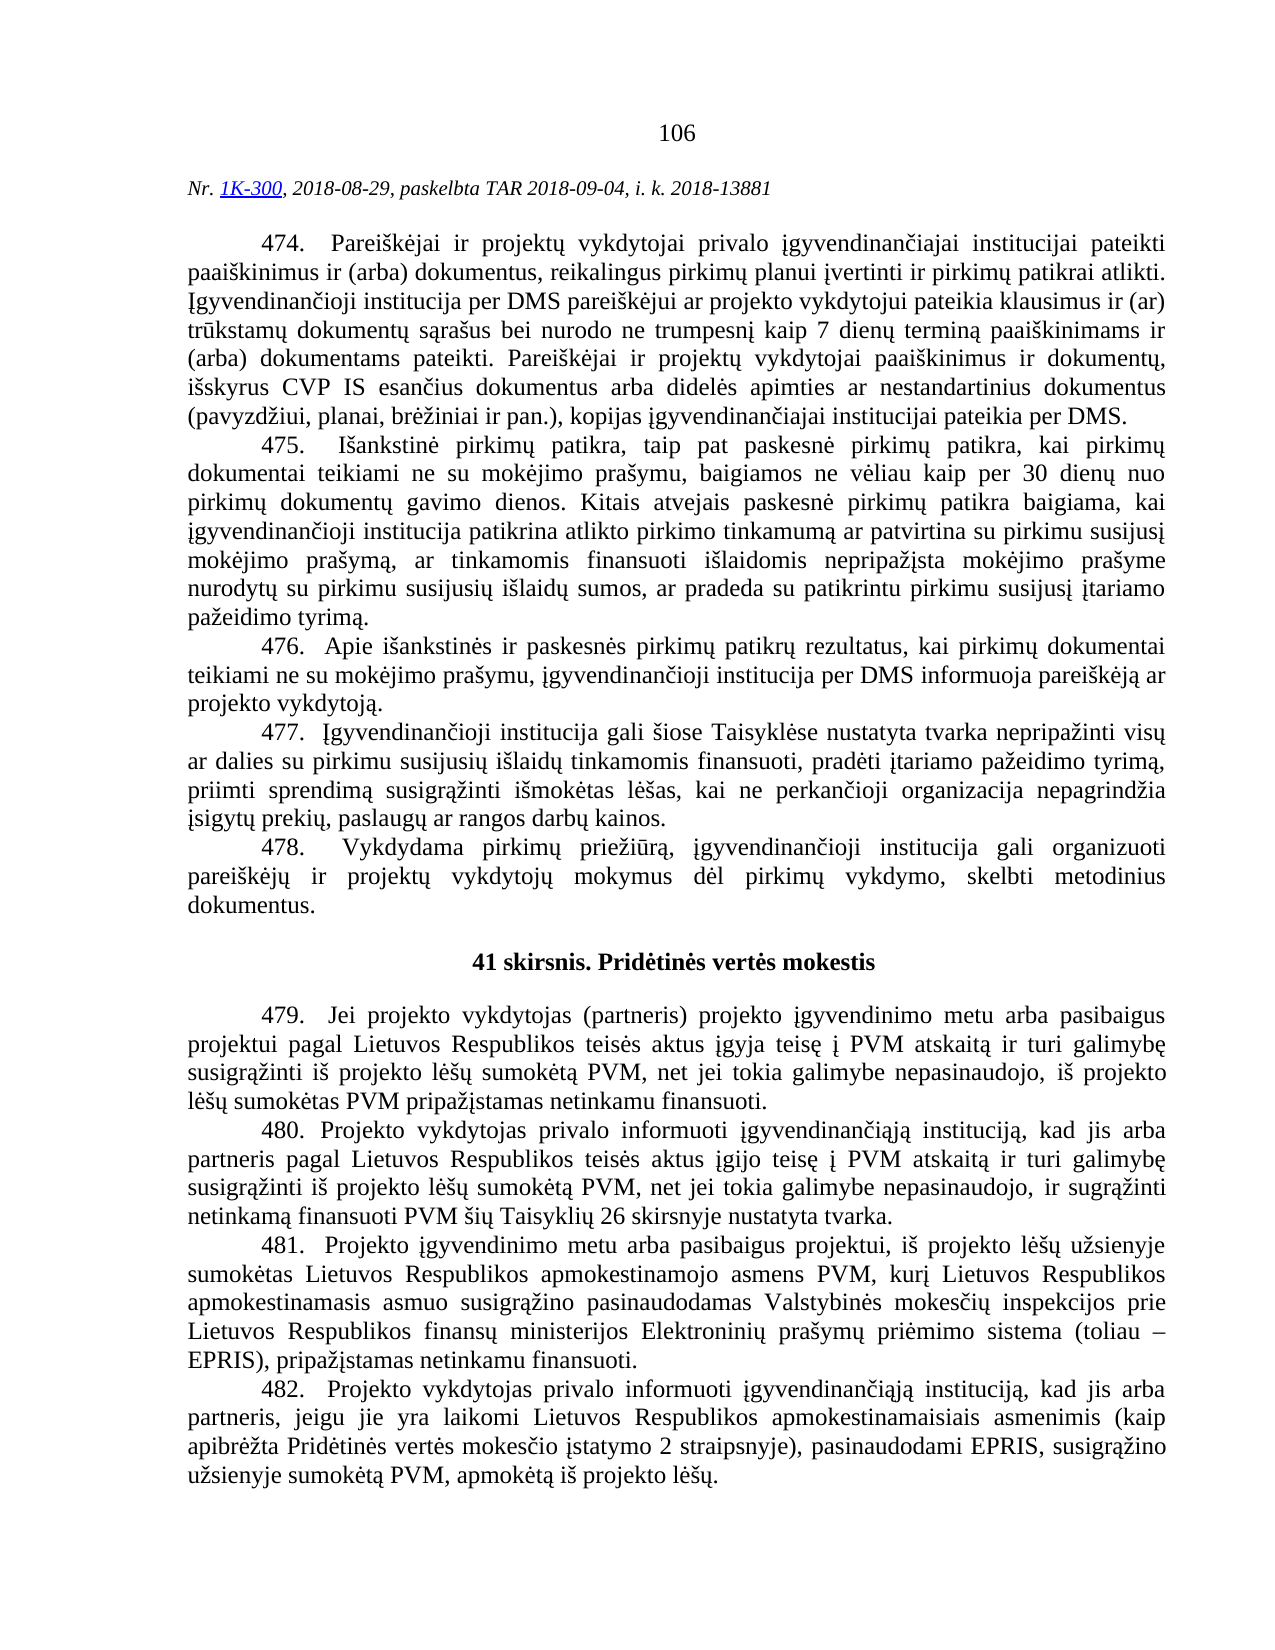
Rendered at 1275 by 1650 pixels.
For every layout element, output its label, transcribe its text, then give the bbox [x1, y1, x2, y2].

text 480. Projekto vykdytojas privalo informuoti įgyvendinančiąją instituciją, kad jis arba partneris pagal Lietuvos Respublikos teisės aktus įgijo teisę į PVM atskaitą ir turi galimybę susigrąžinti iš projekto lėšų sumokėtą PVM, net jei tokia galimybe nepasinaudojo, ir sugrąžinti netinkamą finansuoti PVM šių Taisyklių 26 skirsnyje nustatyta tvarka. [187, 1115, 1167, 1230]
text 479. Jei projekto vykdytojas (partneris) projekto įgyvendinimo metu arba pasibaigus projektui pagal Lietuvos Respublikos teisės aktus įgyja teisę į PVM atskaitą ir turi galimybę susigrąžinti iš projekto lėšų sumokėtą PVM, net jei tokia galimybe nepasinaudojo, iš projekto lėšų sumokėtas PVM pripažįstamas netinkamu finansuoti. [187, 1000, 1167, 1115]
text 41 skirsnis. Pridėtinės vertės mokestis [246, 947, 1107, 976]
text 476. Apie išankstinės ir paskesnės pirkimų patikrų rezultatus, kai pirkimų dokumentai teikiami ne su mokėjimo prašymu, įgyvendinančioji institucija per DMS informuoja pareiškėją ar projekto vykdytoją. [187, 631, 1167, 717]
text 482. Projekto vykdytojas privalo informuoti įgyvendinančiąją instituciją, kad jis arba partneris, jeigu jie yra laikomi Lietuvos Respublikos apmokestinamaisiais asmenimis (kaip apibrėžta Pridėtinės vertės mokesčio įstatymo 2 straipsnyje), pasinaudodami EPRIS, susigrąžino užsienyje sumokėtą PVM, apmokėtą iš projekto lėšų. [187, 1374, 1167, 1489]
text 475. Išankstinė pirkimų patikra, taip pat paskesnė pirkimų patikra, kai pirkimų dokumentai teikiami ne su mokėjimo prašymu, baigiamos ne vėliau kaip per 30 dienų nuo pirkimų dokumentų gavimo dienos. Kitais atvejais paskesnė pirkimų patikra baigiama, kai įgyvendinančioji institucija patikrina atlikto pirkimo tinkamumą ar patvirtina su pirkimu susijusį mokėjimo prašymą, ar tinkamomis finansuoti išlaidomis nepripažįsta mokėjimo prašyme nurodytų su pirkimu susijusių išlaidų sumos, ar pradeda su patikrintu pirkimu susijusį įtariamo pažeidimo tyrimą. [187, 430, 1167, 631]
text 477. Įgyvendinančioji institucija gali šiose Taisyklėse nustatyta tvarka nepripažinti visų ar dalies su pirkimu susijusių išlaidų tinkamomis finansuoti, pradėti įtariamo pažeidimo tyrimą, priimti sprendimą susigrąžinti išmokėtas lėšas, kai ne perkančioji organizacija nepagrindžia įsigytų prekių, paslaugų ar rangos darbų kainos. [187, 717, 1167, 832]
text 481. Projekto įgyvendinimo metu arba pasibaigus projektui, iš projekto lėšų užsienyje sumokėtas Lietuvos Respublikos apmokestinamojo asmens PVM, kurį Lietuvos Respublikos apmokestinamasis asmuo susigrąžino pasinaudodamas Valstybinės mokesčių inspekcijos prie Lietuvos Respublikos finansų ministerijos Elektroninių prašymų priėmimo sistema (toliau – EPRIS), pripažįstamas netinkamu finansuoti. [187, 1230, 1167, 1374]
text Nr. 1K-300, 2018-08-29, paskelbta TAR 2018-09-04, i. k. 2018-13881 [187, 176, 1167, 200]
text 478. Vykdydama pirkimų priežiūrą, įgyvendinančioji institucija gali organizuoti pareiškėjų ir projektų vykdytojų mokymus dėl pirkimų vykdymo, skelbti metodinius dokumentus. [187, 832, 1167, 918]
text 474. Pareiškėjai ir projektų vykdytojai privalo įgyvendinančiajai institucijai pateikti paaiškinimus ir (arba) dokumentus, reikalingus pirkimų planui įvertinti ir pirkimų patikrai atlikti. Įgyvendinančioji institucija per DMS pareiškėjui ar projekto vykdytojui pateikia klausimus ir (ar) trūkstamų dokumentų sąrašus bei nurodo ne trumpesnį kaip 7 dienų terminą paaiškinimams ir (arba) dokumentams pateikti. Pareiškėjai ir projektų vykdytojai paaiškinimus ir dokumentų, išskyrus CVP IS esančius dokumentus arba didelės apimties ar nestandartinius dokumentus (pavyzdžiui, planai, brėžiniai ir pan.), kopijas įgyvendinančiajai institucijai pateikia per DMS. [187, 228, 1167, 430]
